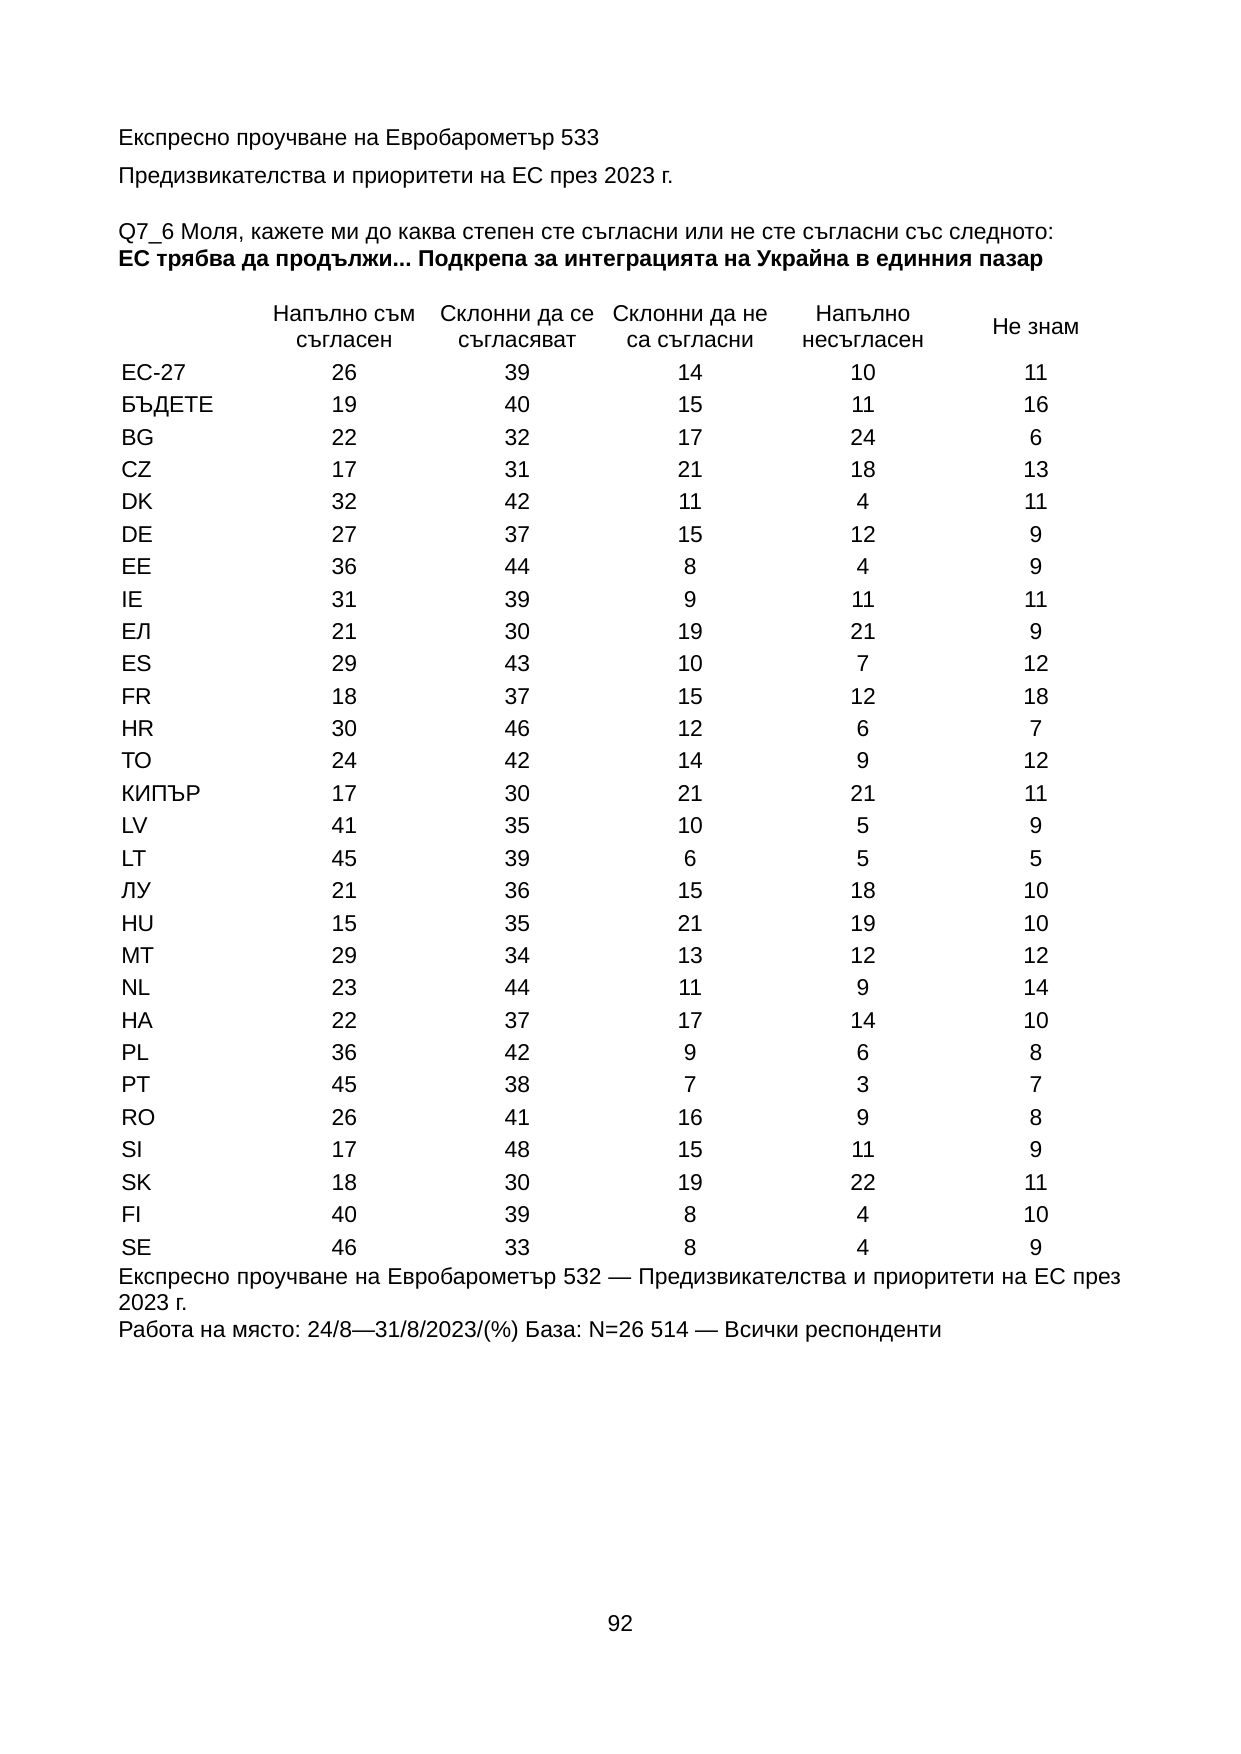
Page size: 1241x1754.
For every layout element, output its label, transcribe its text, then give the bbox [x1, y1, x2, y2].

table_cell 40 [431, 388, 603, 421]
table_cell 4 [776, 1198, 949, 1230]
table_cell 21 [776, 615, 949, 647]
table_cell 37 [431, 1004, 603, 1036]
table_cell 42 [431, 745, 603, 777]
table_cell 45 [258, 842, 431, 874]
table_cell 15 [604, 874, 776, 906]
table_cell 46 [258, 1230, 431, 1263]
table_cell 11 [949, 485, 1122, 518]
table_cell 12 [776, 680, 949, 712]
table_cell 9 [949, 615, 1122, 647]
table_cell 7 [604, 1069, 776, 1101]
table_cell 4 [776, 1230, 949, 1263]
table_cell 8 [949, 1036, 1122, 1068]
table_cell 21 [604, 453, 776, 485]
table_cell ТО [118, 745, 258, 777]
table_cell RO [118, 1101, 258, 1133]
table_cell 29 [258, 647, 431, 680]
table_cell 37 [431, 518, 603, 550]
table_cell 8 [604, 1230, 776, 1263]
table_cell SI [118, 1133, 258, 1166]
table_cell ЕС-27 [118, 356, 258, 388]
table_cell CZ [118, 453, 258, 485]
table_cell 17 [604, 1004, 776, 1036]
table_cell 11 [776, 1133, 949, 1166]
table_cell 11 [949, 1166, 1122, 1198]
table_cell FR [118, 680, 258, 712]
table_cell 31 [258, 583, 431, 615]
table_header Напълно несъгласен [776, 297, 949, 356]
text Q7_6 Моля, кажете ми до каква степен сте съгласни или не сте съгласни със следното: [118, 218, 1122, 244]
table_cell 13 [604, 939, 776, 971]
table_cell 17 [604, 421, 776, 453]
text Експресно проучване на Евробарометър 532 — Предизвикателства и приоритети на ЕС през 2023 г. [118, 1263, 1122, 1316]
table_cell 12 [776, 939, 949, 971]
table_cell 6 [776, 712, 949, 744]
table_cell 26 [258, 1101, 431, 1133]
table_header Напълно съм съгласен [258, 297, 431, 356]
table_cell 24 [258, 745, 431, 777]
table_cell LT [118, 842, 258, 874]
table_cell 9 [604, 1036, 776, 1068]
table_cell 5 [776, 842, 949, 874]
table_cell 15 [604, 680, 776, 712]
table_cell 36 [258, 550, 431, 582]
table_cell 10 [604, 647, 776, 680]
table_cell 24 [776, 421, 949, 453]
table_cell 8 [604, 550, 776, 582]
table_cell 15 [604, 1133, 776, 1166]
table_cell 9 [776, 1101, 949, 1133]
table_cell 11 [949, 356, 1122, 388]
table_cell 9 [949, 550, 1122, 582]
table_cell 10 [776, 356, 949, 388]
table_cell 21 [258, 615, 431, 647]
table_cell 9 [949, 1133, 1122, 1166]
table_cell 7 [949, 1069, 1122, 1101]
table_cell 35 [431, 906, 603, 939]
table_cell BG [118, 421, 258, 453]
table_cell 5 [776, 809, 949, 842]
table_cell 10 [604, 809, 776, 842]
table_cell 12 [949, 939, 1122, 971]
table_cell 17 [258, 453, 431, 485]
table_cell SK [118, 1166, 258, 1198]
table_cell 12 [776, 518, 949, 550]
table_cell LV [118, 809, 258, 842]
table_cell 39 [431, 842, 603, 874]
table_cell 16 [949, 388, 1122, 421]
table_cell 46 [431, 712, 603, 744]
table_cell 18 [776, 453, 949, 485]
table_cell EE [118, 550, 258, 582]
table_cell SE [118, 1230, 258, 1263]
table_cell 10 [949, 1004, 1122, 1036]
table_cell 45 [258, 1069, 431, 1101]
table_cell 9 [949, 809, 1122, 842]
table_cell 33 [431, 1230, 603, 1263]
table_cell 9 [949, 518, 1122, 550]
table_cell 12 [949, 745, 1122, 777]
table_cell 36 [431, 874, 603, 906]
table_cell 44 [431, 550, 603, 582]
table_cell 18 [258, 1166, 431, 1198]
table_cell 7 [776, 647, 949, 680]
table_cell FI [118, 1198, 258, 1230]
table_cell 18 [776, 874, 949, 906]
table_cell 6 [949, 421, 1122, 453]
table_cell 21 [604, 906, 776, 939]
table_cell 30 [431, 615, 603, 647]
table_cell 11 [949, 777, 1122, 809]
table_header Склонни да се съгласяват [431, 297, 603, 356]
table_cell 48 [431, 1133, 603, 1166]
table_cell 19 [604, 1166, 776, 1198]
table_cell 35 [431, 809, 603, 842]
table_cell 22 [776, 1166, 949, 1198]
table_cell 14 [604, 745, 776, 777]
table_cell 13 [949, 453, 1122, 485]
table_cell 18 [258, 680, 431, 712]
table_cell 9 [949, 1230, 1122, 1263]
table_header Не знам [949, 297, 1122, 356]
table_cell 18 [949, 680, 1122, 712]
table_cell 14 [776, 1004, 949, 1036]
table_cell ЛУ [118, 874, 258, 906]
table_cell 41 [258, 809, 431, 842]
table_cell 39 [431, 356, 603, 388]
table_cell 23 [258, 971, 431, 1004]
table_cell ЕЛ [118, 615, 258, 647]
table_cell 21 [604, 777, 776, 809]
table_cell 10 [949, 1198, 1122, 1230]
table_cell HU [118, 906, 258, 939]
table_cell 10 [949, 874, 1122, 906]
table_cell 36 [258, 1036, 431, 1068]
table_cell 22 [258, 421, 431, 453]
table_cell 19 [604, 615, 776, 647]
table_header Склонни да не са съгласни [604, 297, 776, 356]
table_cell 11 [604, 485, 776, 518]
table_cell 14 [949, 971, 1122, 1004]
table_cell 9 [776, 745, 949, 777]
table_cell MT [118, 939, 258, 971]
table_cell 44 [431, 971, 603, 1004]
table_cell 6 [604, 842, 776, 874]
table_cell НА [118, 1004, 258, 1036]
table_cell 42 [431, 1036, 603, 1068]
table_cell 30 [431, 777, 603, 809]
table_cell 11 [604, 971, 776, 1004]
table_cell 26 [258, 356, 431, 388]
table_cell 37 [431, 680, 603, 712]
table_cell 38 [431, 1069, 603, 1101]
table_cell 21 [258, 874, 431, 906]
table_cell 17 [258, 777, 431, 809]
table_cell 14 [604, 356, 776, 388]
text ЕС трябва да продължи... Подкрепа за интеграцията на Украйна в единния пазар [118, 244, 1122, 271]
table_cell 3 [776, 1069, 949, 1101]
table_cell 5 [949, 842, 1122, 874]
table_cell 7 [949, 712, 1122, 744]
table_cell NL [118, 971, 258, 1004]
table_cell 11 [949, 583, 1122, 615]
table_cell 17 [258, 1133, 431, 1166]
table_cell 8 [949, 1101, 1122, 1133]
table_cell 9 [604, 583, 776, 615]
table_cell 10 [949, 906, 1122, 939]
table_cell 39 [431, 1198, 603, 1230]
table_cell 43 [431, 647, 603, 680]
table_cell 42 [431, 485, 603, 518]
table_cell 4 [776, 550, 949, 582]
table_cell 19 [776, 906, 949, 939]
table_cell 11 [776, 388, 949, 421]
table_cell IE [118, 583, 258, 615]
table_cell DK [118, 485, 258, 518]
table_cell 9 [776, 971, 949, 1004]
table_cell 27 [258, 518, 431, 550]
table_cell 41 [431, 1101, 603, 1133]
table_cell 19 [258, 388, 431, 421]
table_cell HR [118, 712, 258, 744]
table_cell PT [118, 1069, 258, 1101]
table_cell 15 [258, 906, 431, 939]
table_cell 29 [258, 939, 431, 971]
table_cell 31 [431, 453, 603, 485]
table_cell 11 [776, 583, 949, 615]
table_cell ES [118, 647, 258, 680]
table_cell 30 [431, 1166, 603, 1198]
table_cell КИПЪР [118, 777, 258, 809]
table_cell 34 [431, 939, 603, 971]
table_cell 15 [604, 388, 776, 421]
table_cell DE [118, 518, 258, 550]
table_cell PL [118, 1036, 258, 1068]
text Работа на място: 24/8—31/8/2023/(%) База: N=26 514 — Всички респонденти [118, 1316, 1122, 1342]
table_cell 30 [258, 712, 431, 744]
table_cell 22 [258, 1004, 431, 1036]
table_cell 8 [604, 1198, 776, 1230]
table_cell БЪДЕТЕ [118, 388, 258, 421]
table_cell 4 [776, 485, 949, 518]
table_cell 32 [258, 485, 431, 518]
table_cell 21 [776, 777, 949, 809]
table_cell 39 [431, 583, 603, 615]
table_header [118, 297, 258, 356]
table_cell 32 [431, 421, 603, 453]
table_cell 16 [604, 1101, 776, 1133]
table_cell 12 [949, 647, 1122, 680]
table_cell 12 [604, 712, 776, 744]
table_cell 6 [776, 1036, 949, 1068]
table_cell 15 [604, 518, 776, 550]
table_cell 40 [258, 1198, 431, 1230]
